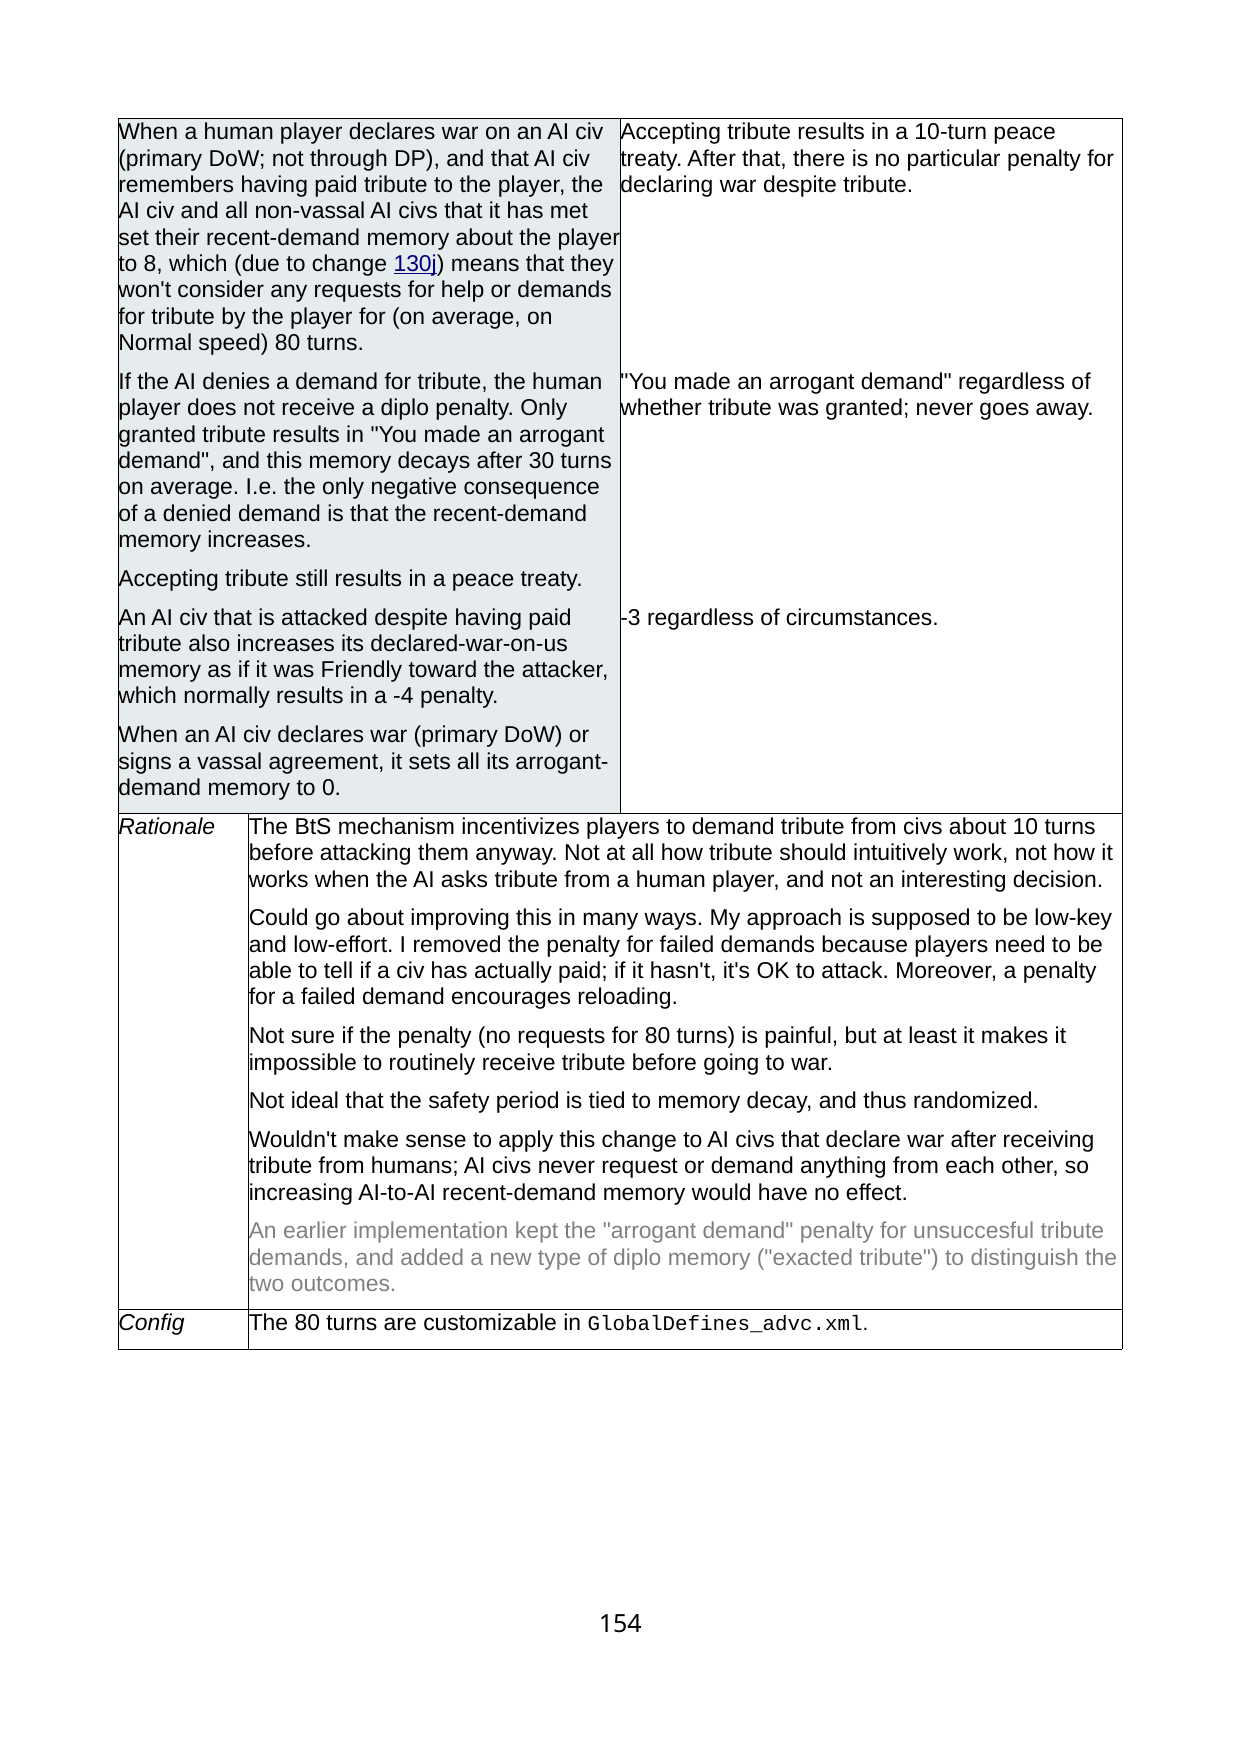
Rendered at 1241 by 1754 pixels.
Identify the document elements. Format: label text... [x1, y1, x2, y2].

table_cell When a human player declares war on an AI civ (primary DoW; not through DP), and that AI civ remembers having paid tribute to the player, the AI civ and all non-vassal AI civs that it has met set their recent-demand memory about the player to 8, which (due to change 130j) means that they won't consider any requests for help or demands for tribute by the player for (on average, on Normal speed) 80 turns. If the AI denies a demand for tribute, the human player does not receive a diplo penalty. Only granted tribute results in "You made an arrogant demand", and this memory decays after 30 turns on average. I.e. the only negative consequence of a denied demand is that the recent-demand memory increases. Accepting tribute still results in a peace treaty. An AI civ that is attacked despite having paid tribute also increases its declared-war-on-us memory as if it was Friendly toward the attacker, which normally results in a -4 penalty. When an AI civ declares war (primary DoW) or signs a vassal agreement, it sets all its arrogant-demand memory to 0. [119, 119, 620, 813]
table_cell The BtS mechanism incentivizes players to demand tribute from civs about 10 turns before attacking them anyway. Not at all how tribute should intuitively work, not how it works when the AI asks tribute from a human player, and not an interesting decision. Could go about improving this in many ways. My approach is supposed to be low-key and low-effort. I removed the penalty for failed demands because players need to be able to tell if a civ has actually paid; if it hasn't, it's OK to attack. Moreover, a penalty for a failed demand encourages reloading. Not sure if the penalty (no requests for 80 turns) is painful, but at least it makes it impossible to routinely receive tribute before going to war. Not ideal that the safety period is tied to memory decay, and thus randomized. Wouldn't make sense to apply this change to AI civs that declare war after receiving tribute from humans; AI civs never request or demand anything from each other, so increasing AI-to-AI recent-demand memory would have no effect. An earlier implementation kept the "arrogant demand" penalty for unsuccesful tribute demands, and added a new type of diplo memory ("exacted tribute") to distinguish the two outcomes. [249, 814, 1122, 1309]
table_cell Accepting tribute results in a 10-turn peace treaty. After that, there is no particular penalty for declaring war despite tribute. "You made an arrogant demand" regardless of whether tribute was granted; never goes away. -3 regardless of circumstances. [621, 119, 1122, 813]
table_cell The 80 turns are customizable in GlobalDefines_advc.xml. [249, 1310, 1122, 1349]
table_cell Rationale [119, 814, 248, 1309]
table_cell Config [119, 1310, 248, 1349]
